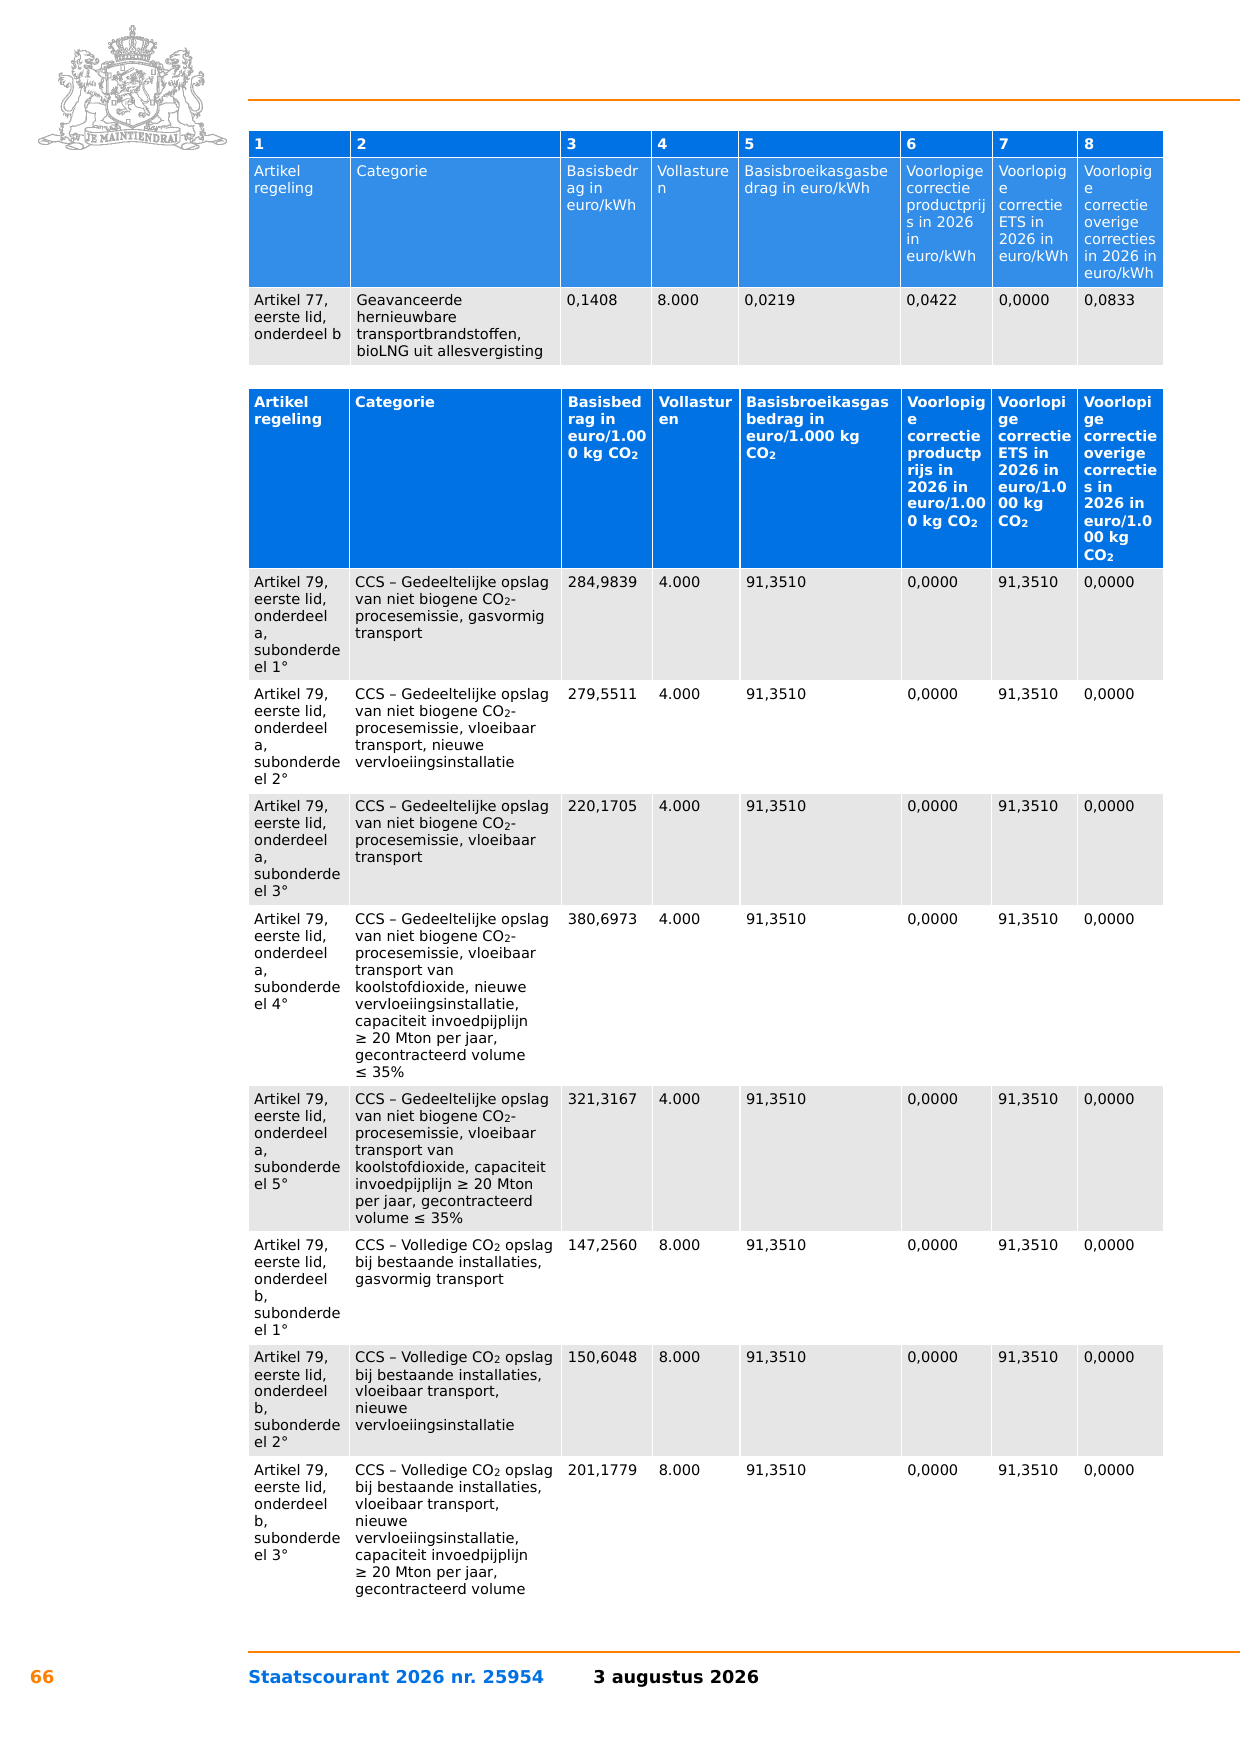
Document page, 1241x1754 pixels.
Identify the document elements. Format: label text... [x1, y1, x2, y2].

table_cell CCS – Gedeeltelijke opslag van niet biogene CO2-procesemissie, vloeibaar transport [350, 794, 561, 905]
table_cell 220,1705 [562, 794, 652, 905]
table_cell 91,3510 [992, 1233, 1077, 1344]
table_cell CCS – Volledige CO2 opslag bij bestaande installaties, gasvormig transport [350, 1233, 561, 1344]
table_cell 91,3510 [992, 569, 1077, 680]
table_cell CCS – Volledige CO2 opslag bij bestaande installaties, vloeibaar transport, nieuwe vervloeiingsinstallatie [350, 1345, 561, 1456]
table_header Basisbedrag in euro/1.000 kg CO2 [562, 389, 652, 568]
table_cell 0,0000 [1078, 1457, 1163, 1602]
table_cell 91,3510 [741, 1345, 901, 1456]
table_cell 0,0833 [1078, 288, 1163, 365]
table_cell 91,3510 [741, 681, 901, 793]
table_header Vollasturen [653, 389, 739, 568]
table_cell 8.000 [653, 1457, 739, 1602]
table_cell 279,5511 [562, 681, 652, 793]
table_cell 91,3510 [741, 569, 901, 680]
table_cell 0,0000 [902, 1345, 991, 1456]
table_cell Artikel 79, eerste lid, onderdeel a, subonderdeel 1° [249, 569, 349, 680]
table_cell 0,0000 [902, 1233, 991, 1344]
table_cell 0,0000 [1078, 1233, 1163, 1344]
table_cell 0,0000 [902, 794, 991, 905]
table_cell 284,9839 [562, 569, 652, 680]
table_header Artikel regeling [249, 389, 349, 568]
table_cell 91,3510 [741, 794, 901, 905]
table_cell 91,3510 [741, 1233, 901, 1344]
table_cell 4.000 [653, 681, 739, 793]
table_cell 8.000 [653, 1345, 739, 1456]
picture [38, 25, 227, 150]
table_header Voorlopige correctie ETS in 2026 in euro/1.000 kg CO2 [992, 389, 1077, 568]
table_header 2 [351, 131, 560, 157]
table_cell CCS – Volledige CO2 opslag bij bestaande installaties, vloeibaar transport, nieuwe vervloeiingsinstallatie, capaciteit invoedpijplijn ≥ 20 Mton per jaar, gecontracteerd volume [350, 1457, 561, 1602]
table_cell Artikel 79, eerste lid, onderdeel a, subonderdeel 4° [249, 906, 349, 1085]
table_cell 91,3510 [992, 1345, 1077, 1456]
table_cell 0,0000 [902, 681, 991, 793]
table_cell 0,0000 [1078, 906, 1163, 1085]
table_cell 91,3510 [992, 1086, 1077, 1231]
table_header 8 [1078, 131, 1163, 157]
table_header 5 [739, 131, 900, 157]
table_cell Artikel 79, eerste lid, onderdeel b, subonderdeel 3° [249, 1457, 349, 1602]
table_cell Artikel 79, eerste lid, onderdeel a, subonderdeel 2° [249, 681, 349, 793]
table_cell CCS – Gedeeltelijke opslag van niet biogene CO2-procesemissie, vloeibaar transport van koolstofdioxide, capaciteit invoedpijplijn ≥ 20 Mton per jaar, gecontracteerd volume ≤ 35% [350, 1086, 561, 1231]
table_cell Artikel 79, eerste lid, onderdeel b, subonderdeel 1° [249, 1233, 349, 1344]
table_cell Basisbedrag in euro/kWh [561, 158, 651, 287]
table_cell 91,3510 [741, 906, 901, 1085]
table_cell 91,3510 [992, 906, 1077, 1085]
table_cell CCS – Gedeeltelijke opslag van niet biogene CO2-procesemissie, gasvormig transport [350, 569, 561, 680]
table_cell 150,6048 [562, 1345, 652, 1456]
table_cell 4.000 [653, 794, 739, 905]
table_cell 91,3510 [992, 794, 1077, 905]
table_cell Voorlopige correctie productprijs in 2026 in euro/kWh [901, 158, 992, 287]
table_cell 0,0000 [1078, 1086, 1163, 1231]
table_header 7 [993, 131, 1077, 157]
table_cell 4.000 [653, 1086, 739, 1231]
table_cell 0,0219 [739, 288, 900, 365]
table_cell Artikel regeling [249, 158, 350, 287]
table_cell 8.000 [653, 1233, 739, 1344]
table_header Categorie [350, 389, 561, 568]
table_header Voorlopige correctie overige correcties in 2026 in euro/1.000 kg CO2 [1078, 389, 1163, 568]
table_cell Basisbroeikasgasbedrag in euro/kWh [739, 158, 900, 287]
table_cell 0,0000 [1078, 681, 1163, 793]
table_cell 0,0422 [901, 288, 992, 365]
table_cell Voorlopige correctie ETS in 2026 in euro/kWh [993, 158, 1077, 287]
table_cell Artikel 79, eerste lid, onderdeel a, subonderdeel 3° [249, 794, 349, 905]
table_header 6 [901, 131, 992, 157]
table_cell Artikel 79, eerste lid, onderdeel b, subonderdeel 2° [249, 1345, 349, 1456]
table_cell 4.000 [653, 906, 739, 1085]
table_cell 0,0000 [902, 569, 991, 680]
table_header Basisbroeikasgasbedrag in euro/1.000 kg CO2 [741, 389, 901, 568]
table_cell 4.000 [653, 569, 739, 680]
table_header 3 [561, 131, 651, 157]
table_cell 0,0000 [1078, 569, 1163, 680]
table_cell Artikel 79, eerste lid, onderdeel a, subonderdeel 5° [249, 1086, 349, 1231]
table_cell 147,2560 [562, 1233, 652, 1344]
table_header Voorlopige correctie productprijs in 2026 in euro/1.000 kg CO2 [902, 389, 991, 568]
table_cell 201,1779 [562, 1457, 652, 1602]
table_cell Geavanceerde hernieuwbare transportbrandstoffen, bioLNG uit allesvergisting [351, 288, 560, 365]
table_cell 0,0000 [902, 1086, 991, 1231]
table_cell 0,0000 [1078, 1345, 1163, 1456]
table_cell 8.000 [652, 288, 738, 365]
table_cell 0,1408 [561, 288, 651, 365]
table_cell 0,0000 [902, 906, 991, 1085]
table_cell 0,0000 [993, 288, 1077, 365]
table_cell 321,3167 [562, 1086, 652, 1231]
table_cell 0,0000 [1078, 794, 1163, 905]
table_header 4 [652, 131, 738, 157]
table_cell Voorlopige correctie overige correcties in 2026 in euro/kWh [1078, 158, 1163, 287]
table_cell 0,0000 [902, 1457, 991, 1602]
table_cell Categorie [351, 158, 560, 287]
table_cell 91,3510 [992, 1457, 1077, 1602]
table_cell 91,3510 [741, 1457, 901, 1602]
table_cell 91,3510 [741, 1086, 901, 1231]
table_cell Vollasturen [652, 158, 738, 287]
table_cell Artikel 77, eerste lid, onderdeel b [249, 288, 350, 365]
table_cell CCS – Gedeeltelijke opslag van niet biogene CO2-procesemissie, vloeibaar transport van koolstofdioxide, nieuwe vervloeiingsinstallatie, capaciteit invoedpijplijn ≥ 20 Mton per jaar, gecontracteerd volume ≤ 35% [350, 906, 561, 1085]
table_cell 380,6973 [562, 906, 652, 1085]
table_cell CCS – Gedeeltelijke opslag van niet biogene CO2-procesemissie, vloeibaar transport, nieuwe vervloeiingsinstallatie [350, 681, 561, 793]
table_header 1 [249, 131, 350, 157]
table_cell 91,3510 [992, 681, 1077, 793]
